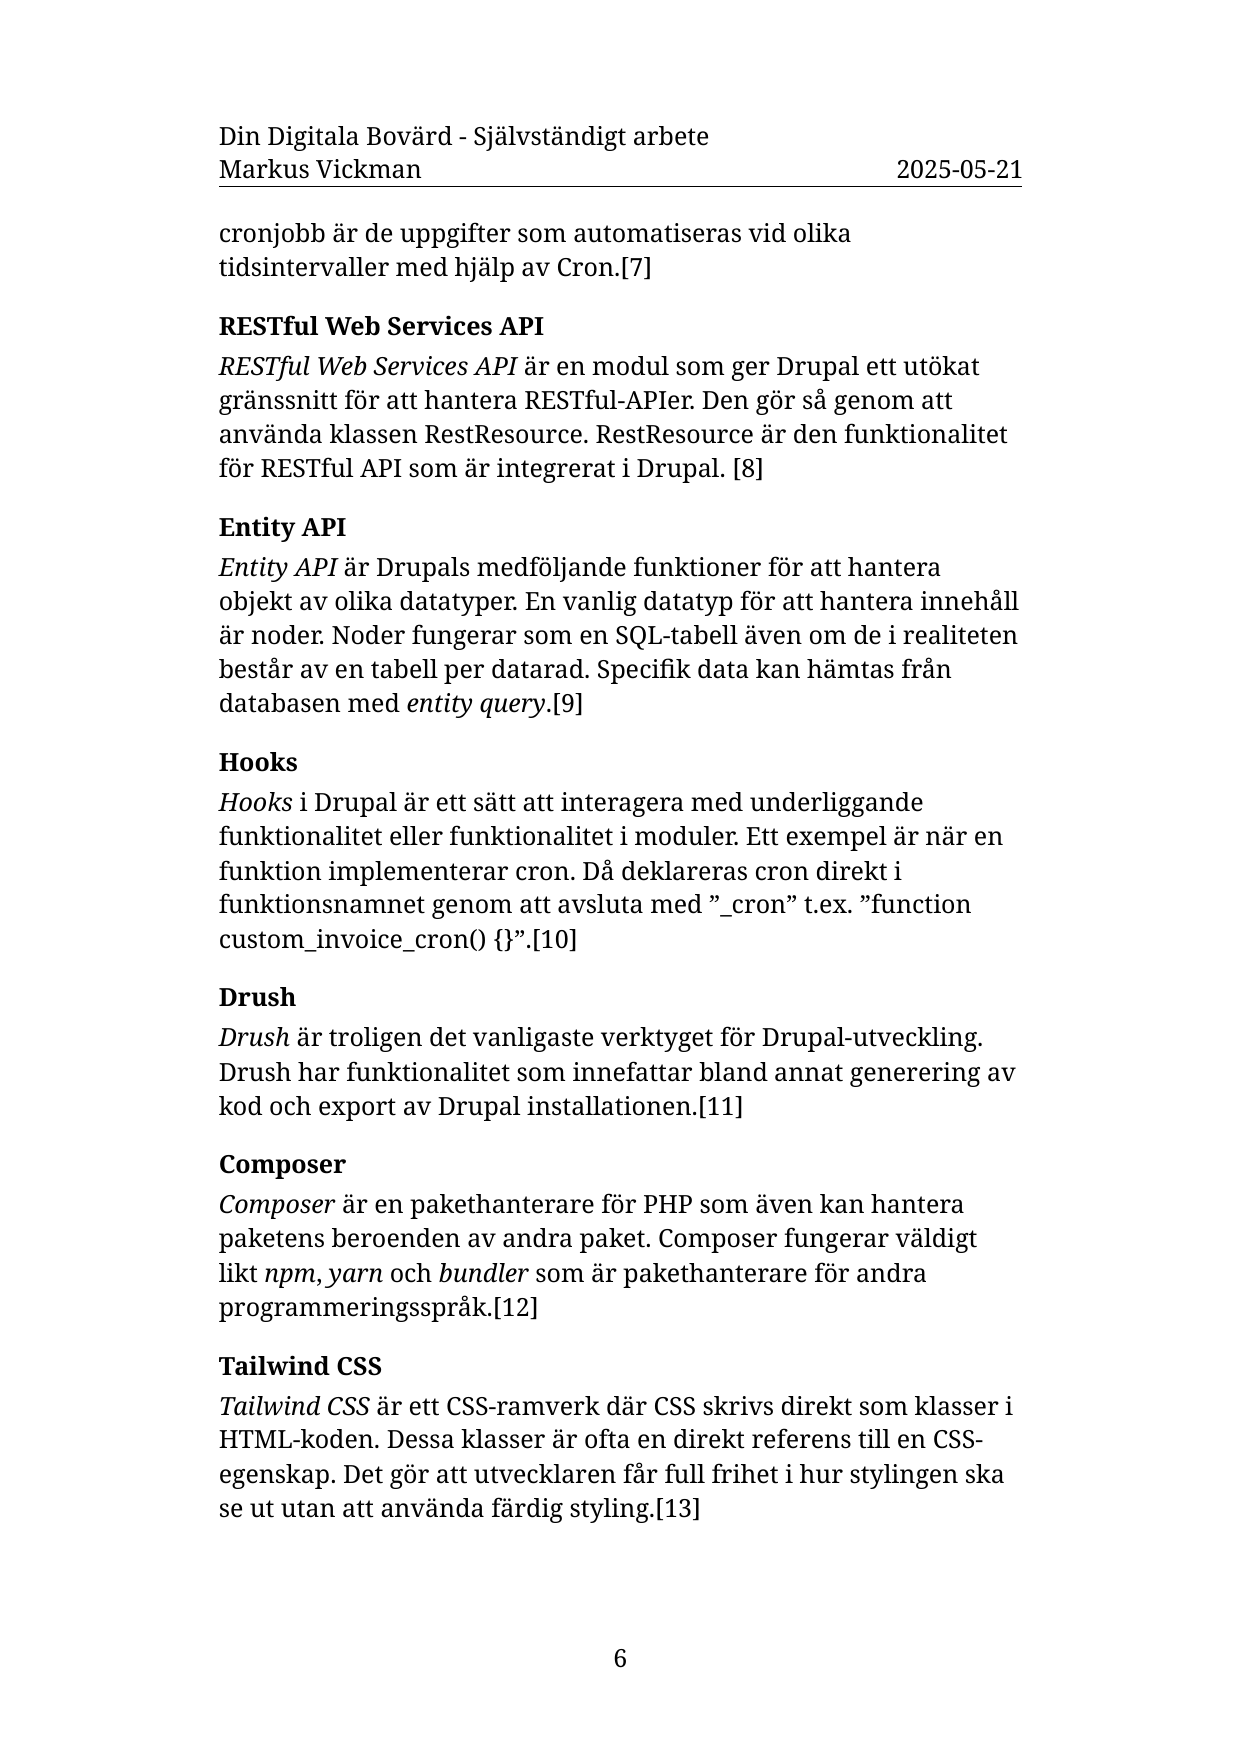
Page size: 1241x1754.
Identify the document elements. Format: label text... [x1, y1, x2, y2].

text RESTful Web Services API är en modul som ger Drupal ett utökat gränssnitt för att hantera RESTful-APIer. Den gör så genom att använda klassen RestResource. RestResource är den funktionalitet för RESTful API som är integrerat i Drupal. [8] [218, 349, 1022, 485]
text Entity API är Drupals medföljande funktioner för att hantera objekt av olika datatyper. En vanlig datatyp för att hantera innehåll är noder. Noder fungerar som en SQL-tabell även om de i realiteten består av en tabell per datarad. Specifik data kan hämtas från databasen med entity query.[9] [218, 550, 1022, 720]
text Tailwind CSS är ett CSS-ramverk där CSS skrivs direkt som klasser i HTML-koden. Dessa klasser är ofta en direkt referens till en CSS-egenskap. Det gör att utvecklaren får full frihet i hur stylingen ska se ut utan att använda färdig styling.[13] [218, 1388, 1022, 1524]
text Tailwind CSS [218, 1348, 1022, 1382]
text RESTful Web Services API [218, 309, 1022, 343]
text cronjobb är de uppgifter som automatiseras vid olika tidsintervaller med hjälp av Cron.[7] [218, 216, 1022, 284]
text Drush är troligen det vanligaste verktyget för Drupal-utveckling. Drush har funktionalitet som innefattar bland annat generering av kod och export av Drupal installationen.[11] [218, 1020, 1022, 1122]
text Composer [218, 1147, 1022, 1181]
text Hooks [218, 745, 1022, 779]
text Entity API [218, 510, 1022, 544]
text Drush [218, 980, 1022, 1014]
text Hooks i Drupal är ett sätt att interagera med underliggande funktionalitet eller funktionalitet i moduler. Ett exempel är när en funktion implementerar cron. Då deklareras cron direkt i funktionsnamnet genom att avsluta med ”_cron” t.ex. ”function custom_invoice_cron() {}”.[10] [218, 785, 1022, 955]
text Composer är en pakethanterare för PHP som även kan hantera paketens beroenden av andra paket. Composer fungerar väldigt likt npm, yarn och bundler som är pakethanterare för andra programmeringsspråk.[12] [218, 1187, 1022, 1323]
